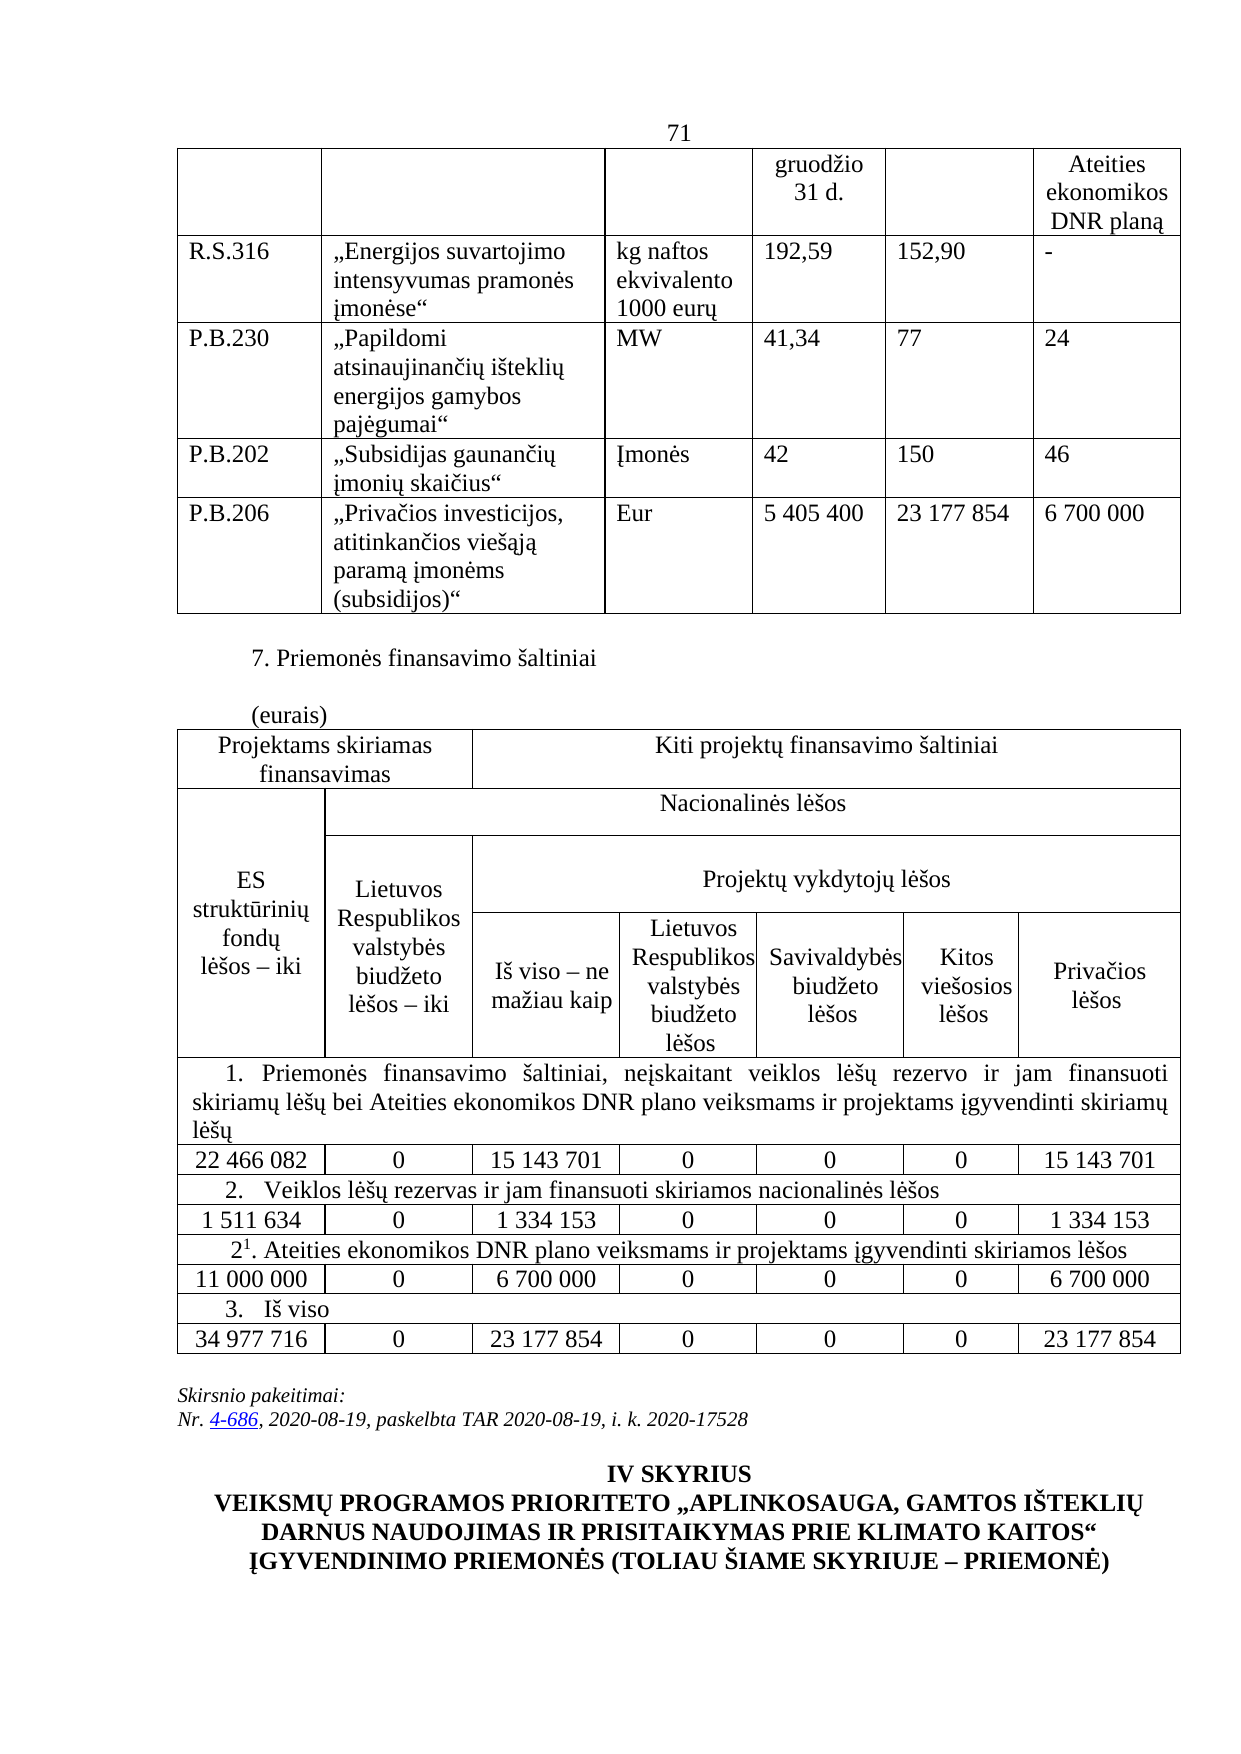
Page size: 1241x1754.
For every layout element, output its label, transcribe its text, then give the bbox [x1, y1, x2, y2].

table_cell Įmonės [606, 439, 752, 497]
table_cell 0 [326, 1265, 472, 1293]
text IV SKYRIUS [177, 1459, 1181, 1488]
table_cell 0 [620, 1265, 756, 1293]
table_cell Privačios lėšos [1019, 913, 1180, 1057]
table_cell R.S.316 [178, 236, 321, 322]
table_cell Lietuvos Respublikos valstybės biudžeto lėšos [620, 913, 756, 1057]
table_cell 34 977 716 [178, 1324, 324, 1353]
text Nr. 4-686, 2020-08-19, paskelbta TAR 2020-08-19, i. k. 2020-17528 [177, 1407, 1181, 1431]
table_cell 1 334 153 [473, 1205, 619, 1234]
table_cell Lietuvos Respublikos valstybės biudžeto lėšos – iki [326, 836, 472, 1057]
table_cell 1 334 153 [1019, 1205, 1180, 1234]
table_header [606, 149, 752, 235]
table_cell - [1034, 236, 1180, 322]
table_cell 24 [1034, 323, 1180, 438]
table_cell 3. Iš viso [178, 1294, 1180, 1323]
table_cell P.B.230 [178, 323, 321, 438]
table_cell Kitos viešosios lėšos [904, 913, 1018, 1057]
text (eurais) [251, 671, 1181, 729]
table_cell 0 [326, 1145, 472, 1174]
table_cell 41,34 [753, 323, 885, 438]
table_cell 23 177 854 [1019, 1324, 1180, 1353]
table_cell 2. Veiklos lėšų rezervas ir jam finansuoti skiriamos nacionalinės lėšos [178, 1175, 1180, 1204]
table_header gruodžio 31 d. [753, 149, 885, 235]
table_cell 23 177 854 [473, 1324, 619, 1353]
text 7. Priemonės finansavimo šaltiniai [251, 643, 1181, 671]
table_cell 1 511 634 [178, 1205, 324, 1234]
table_cell „Energijos suvartojimo intensyvumas pramonės įmonėse“ [322, 236, 604, 322]
table_cell 0 [904, 1265, 1018, 1293]
table_cell 11 000 000 [178, 1265, 324, 1293]
table_cell 5 405 400 [753, 498, 885, 613]
table_cell Projektų vykdytojų lėšos [473, 836, 1180, 912]
table_cell 23 177 854 [886, 498, 1033, 613]
table_header Projektams skiriamas finansavimas [178, 730, 472, 787]
table_cell Nacionalinės lėšos [326, 789, 1180, 835]
table_cell 0 [757, 1324, 903, 1353]
table_cell 6 700 000 [1019, 1265, 1180, 1293]
table_cell 192,59 [753, 236, 885, 322]
table_cell 0 [904, 1324, 1018, 1353]
table_cell 0 [620, 1324, 756, 1353]
table_cell [886, 149, 1033, 235]
table_cell „Privačios investicijos, atitinkančios viešąją paramą įmonėms (subsidijos)“ [322, 498, 604, 613]
table_cell 15 143 701 [1019, 1145, 1180, 1174]
table_cell „Papildomi atsinaujinančių išteklių energijos gamybos pajėgumai“ [322, 323, 604, 438]
table_cell MW [606, 323, 752, 438]
table_cell 6 700 000 [473, 1265, 619, 1293]
text Skirsnio pakeitimai: [177, 1383, 1181, 1407]
table_cell Iš viso – ne mažiau kaip [473, 913, 619, 1057]
table_cell 0 [757, 1145, 903, 1174]
table_cell 15 143 701 [473, 1145, 619, 1174]
table_cell P.B.206 [178, 498, 321, 613]
table_cell Eur [606, 498, 752, 613]
table_cell 0 [620, 1145, 756, 1174]
text VEIKSMŲ PROGRAMOS PRIORITETO „APLINKOSAUGA, GAMTOS IŠTEKLIŲ DARNUS NAUDOJIMAS IR PRISITAIKYMAS PRIE KLIMATO KAITOS“ ĮGYVENDINIMO PRIEMONĖS (TOLIAU ŠIAME SKYRIUJE – PRIEMONĖ) [177, 1488, 1181, 1574]
table_cell 77 [886, 323, 1033, 438]
table_cell 46 [1034, 439, 1180, 497]
table_cell 0 [326, 1324, 472, 1353]
table_header Kiti projektų finansavimo šaltiniai [473, 730, 1180, 787]
table_cell P.B.202 [178, 439, 321, 497]
table_cell 22 466 082 [178, 1145, 324, 1174]
table_cell 152,90 [886, 236, 1033, 322]
table_cell 21. Ateities ekonomikos DNR plano veiksmams ir projektams įgyvendinti skiriamos lėšos [178, 1235, 1180, 1263]
table_cell 42 [753, 439, 885, 497]
table_cell Ateities ekonomikos DNR planą [1034, 149, 1180, 235]
table_cell 0 [757, 1205, 903, 1234]
table_header [322, 149, 604, 235]
table_header [178, 149, 321, 235]
table_cell „Subsidijas gaunančių įmonių skaičius“ [322, 439, 604, 497]
table_cell 0 [904, 1205, 1018, 1234]
table_cell 6 700 000 [1034, 498, 1180, 613]
table_cell Savivaldybės biudžeto lėšos [757, 913, 903, 1057]
table_cell 0 [904, 1145, 1018, 1174]
table_cell ES struktūrinių fondų lėšos – iki [178, 789, 324, 1057]
table_cell 0 [326, 1205, 472, 1234]
table_cell 0 [757, 1265, 903, 1293]
table_cell 150 [886, 439, 1033, 497]
table_cell 1. Priemonės finansavimo šaltiniai, neįskaitant veiklos lėšų rezervo ir jam finansuoti skiriamų lėšų bei Ateities ekonomikos DNR plano veiksmams ir projektams įgyvendinti skiriamų lėšų [178, 1058, 1180, 1144]
table_cell 0 [620, 1205, 756, 1234]
table_cell kg naftos ekvivalento 1000 eurų [606, 236, 752, 322]
